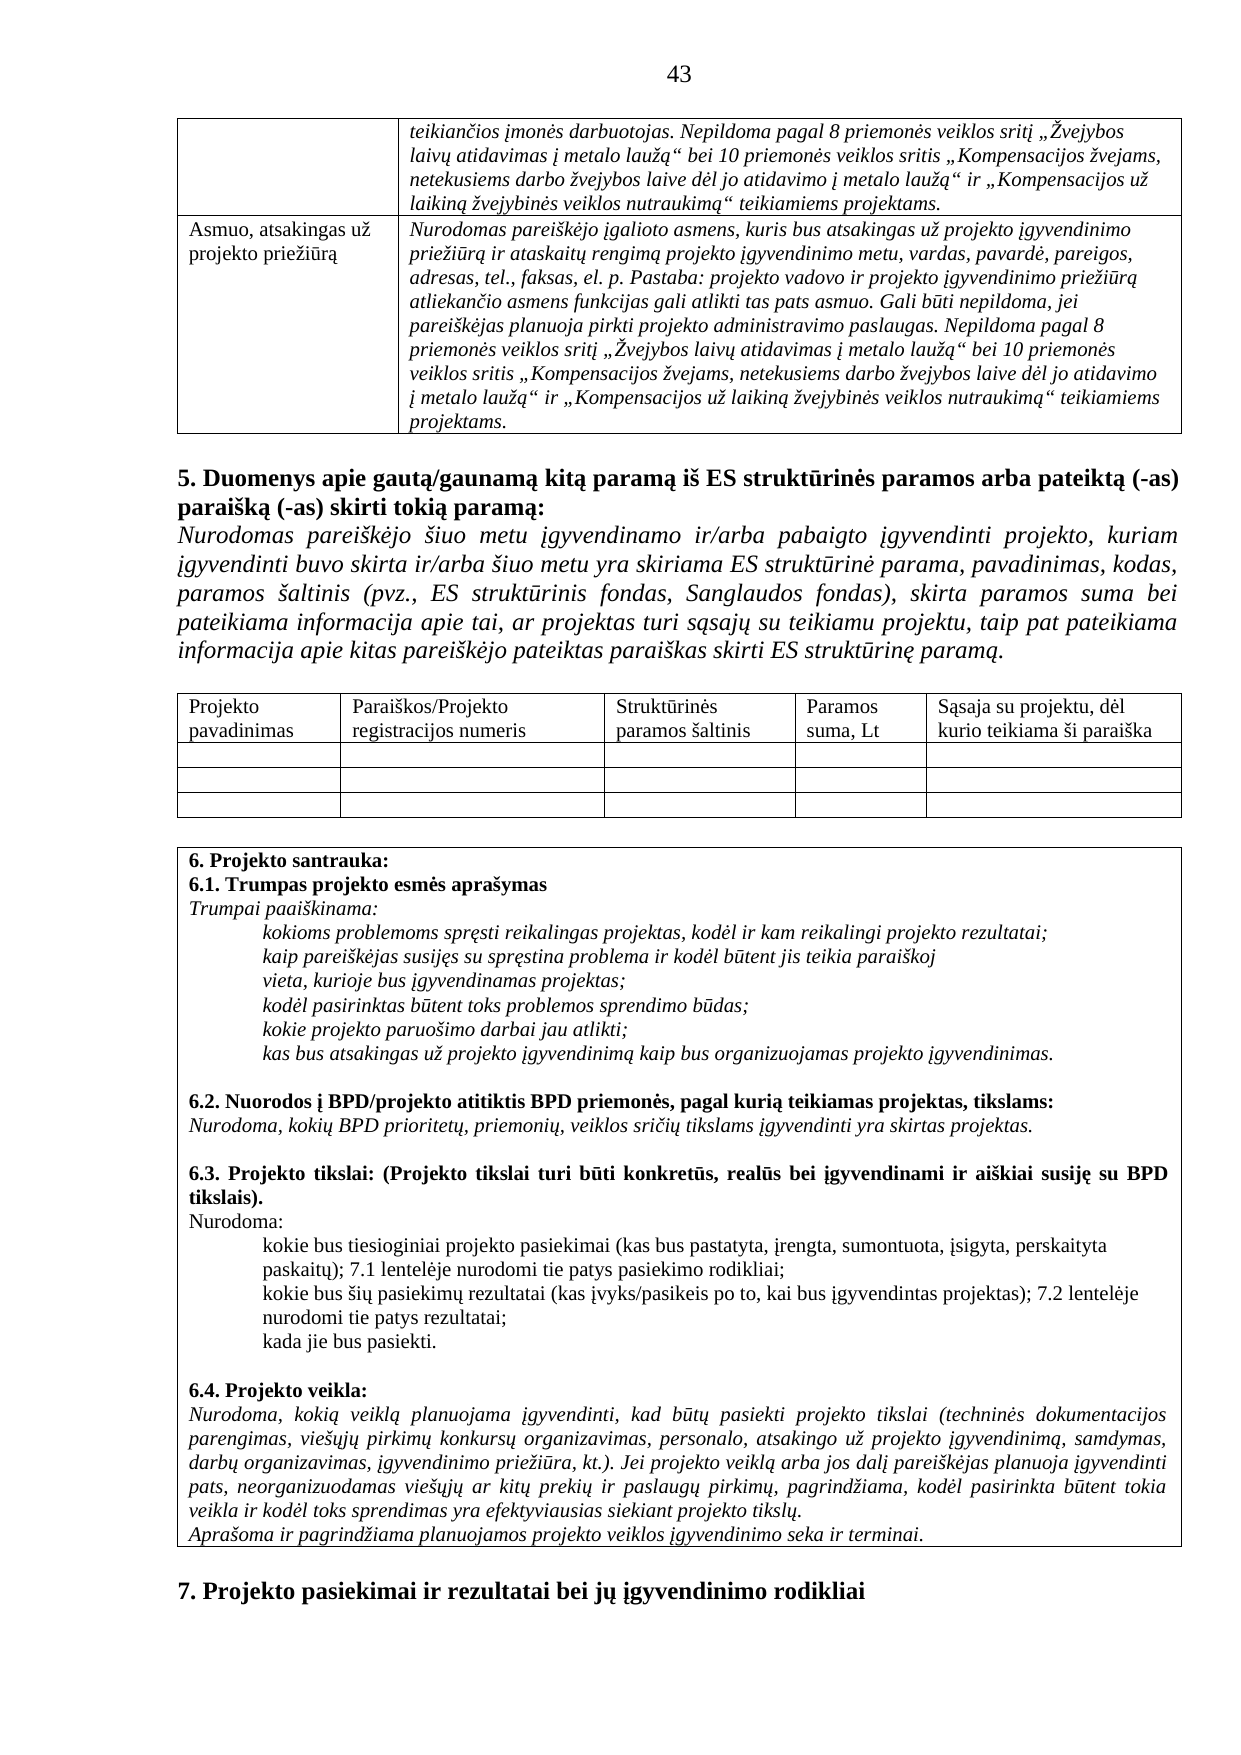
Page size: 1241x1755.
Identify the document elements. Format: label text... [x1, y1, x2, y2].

table_header Projekto pavadinimas [178, 694, 340, 742]
table_cell [796, 743, 926, 767]
table_cell [178, 743, 340, 767]
text 7. Projekto pasiekimai ir rezultatai bei jų įgyvendinimo rodikliai [177, 1576, 1181, 1604]
table_cell [341, 768, 604, 792]
table_header Struktūrinės paramos šaltinis [605, 694, 795, 742]
table_header Paraiškos/Projekto registracijos numeris [341, 694, 604, 742]
table_cell [178, 793, 340, 817]
table_cell [796, 768, 926, 792]
table_cell teikiančios įmonės darbuotojas. Nepildoma pagal 8 priemonės veiklos sritį „Žvejybos laivų atidavimas į metalo laužą“ bei 10 priemonės veiklos sritis „Kompensacijos žvejams, netekusiems darbo žvejybos laive dėl jo atidavimo į metalo laužą“ ir „Kompensacijos už laikiną žvejybinės veiklos nutraukimą“ teikiamiems projektams. [399, 119, 1181, 215]
table_cell [927, 768, 1181, 792]
table_cell [178, 119, 398, 215]
table_cell Nurodomas pareiškėjo įgalioto asmens, kuris bus atsakingas už projekto įgyvendinimo priežiūrą ir ataskaitų rengimą projekto įgyvendinimo metu, vardas, pavardė, pareigos, adresas, tel., faksas, el. p. Pastaba: projekto vadovo ir projekto įgyvendinimo priežiūrą atliekančio asmens funkcijas gali atlikti tas pats asmuo. Gali būti nepildoma, jei pareiškėjas planuoja pirkti projekto administravimo paslaugas. Nepildoma pagal 8 priemonės veiklos sritį „Žvejybos laivų atidavimas į metalo laužą“ bei 10 priemonės veiklos sritis „Kompensacijos žvejams, netekusiems darbo žvejybos laive dėl jo atidavimo į metalo laužą“ ir „Kompensacijos už laikiną žvejybinės veiklos nutraukimą“ teikiamiems projektams. [399, 216, 1181, 433]
table_header Sąsaja su projektu, dėl kurio teikiama ši paraiška [927, 694, 1181, 742]
table_cell Asmuo, atsakingas už projekto priežiūrą [178, 216, 398, 433]
table_cell [927, 793, 1181, 817]
table_cell [927, 743, 1181, 767]
table_cell [605, 793, 795, 817]
table_cell [605, 743, 795, 767]
table_cell [605, 768, 795, 792]
table_header Paramos suma, Lt [796, 694, 926, 742]
table_cell [341, 793, 604, 817]
table_cell [178, 768, 340, 792]
table_header 6. Projekto santrauka: 6.1. Trumpas projekto esmės aprašymas Trumpai paaiškinama: kokioms problemoms spręsti reikalingas projektas, kodėl ir kam reikalingi projekto rezultatai; kaip pareiškėjas susijęs su spręstina problema ir kodėl būtent jis teikia paraiškoj vieta, kurioje bus įgyvendinamas projektas; kodėl pasirinktas būtent toks problemos sprendimo būdas; kokie projekto paruošimo darbai jau atlikti; kas bus atsakingas už projekto įgyvendinimą kaip bus organizuojamas projekto įgyvendinimas. 6.2. Nuorodos į BPD/projekto atitiktis BPD priemonės, pagal kurią teikiamas projektas, tikslams: Nurodoma, kokių BPD prioritetų, priemonių, veiklos sričių tikslams įgyvendinti yra skirtas projektas. 6.3. Projekto tikslai: (Projekto tikslai turi būti konkretūs, realūs bei įgyvendinami ir aiškiai susiję su BPD tikslais). Nurodoma: kokie bus tiesioginiai projekto pasiekimai (kas bus pastatyta, įrengta, sumontuota, įsigyta, perskaityta paskaitų); 7.1 lentelėje nurodomi tie patys pasiekimo rodikliai; kokie bus šių pasiekimų rezultatai (kas įvyks/pasikeis po to, kai bus įgyvendintas projektas); 7.2 lentelėje nurodomi tie patys rezultatai; kada jie bus pasiekti. 6.4. Projekto veikla: Nurodoma, kokią veiklą planuojama įgyvendinti, kad būtų pasiekti projekto tikslai (techninės dokumentacijos parengimas, viešųjų pirkimų konkursų organizavimas, personalo, atsakingo už projekto įgyvendinimą, samdymas, darbų organizavimas, įgyvendinimo priežiūra, kt.). Jei projekto veiklą arba jos dalį pareiškėjas planuoja įgyvendinti pats, neorganizuodamas viešųjų ar kitų prekių ir paslaugų pirkimų, pagrindžiama, kodėl pasirinkta būtent tokia veikla ir kodėl toks sprendimas yra efektyviausias siekiant projekto tikslų. Aprašoma ir pagrindžiama planuojamos projekto veiklos įgyvendinimo seka ir terminai. [178, 848, 1181, 1546]
table_cell [341, 743, 604, 767]
text Nurodomas pareiškėjo šiuo metu įgyvendinamo ir/arba pabaigto įgyvendinti projekto, kuriam įgyvendinti buvo skirta ir/arba šiuo metu yra skiriama ES struktūrinė parama, pavadinimas, kodas, paramos šaltinis (pvz., ES struktūrinis fondas, Sanglaudos fondas), skirta paramos suma bei pateikiama informacija apie tai, ar projektas turi sąsajų su teikiamu projektu, taip pat pateikiama informacija apie kitas pareiškėjo pateiktas paraiškas skirti ES struktūrinę paramą. [177, 520, 1181, 664]
text 5. Duomenys apie gautą/gaunamą kitą paramą iš ES struktūrinės paramos arba pateiktą (-as) paraišką (-as) skirti tokią paramą: [177, 463, 1181, 520]
table_cell [796, 793, 926, 817]
